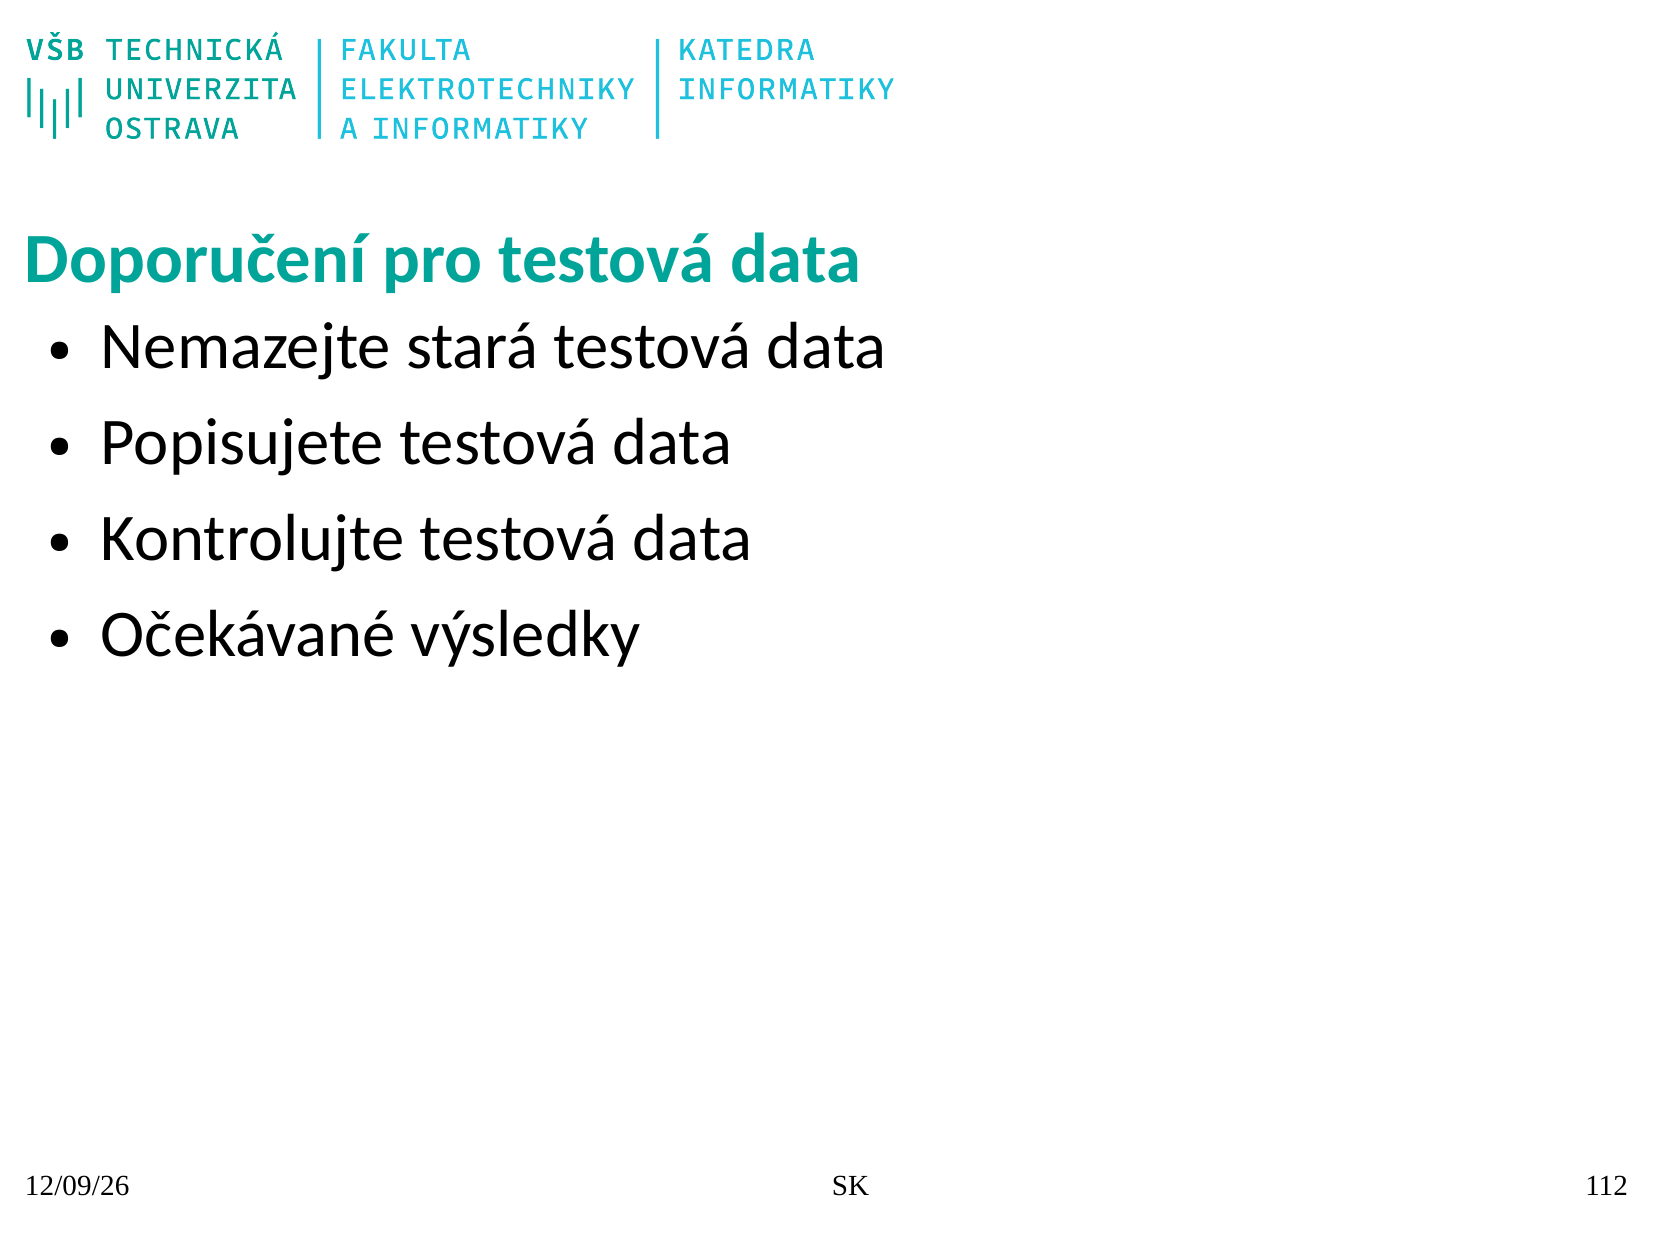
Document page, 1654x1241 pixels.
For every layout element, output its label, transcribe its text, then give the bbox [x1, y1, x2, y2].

title Doporučení pro testová data [24, 169, 1629, 300]
picture [26, 31, 894, 139]
list Nemazejte stará testová data Popisujete testová data Kontrolujte testová data Očekávané výsledky [30, 318, 1629, 1146]
